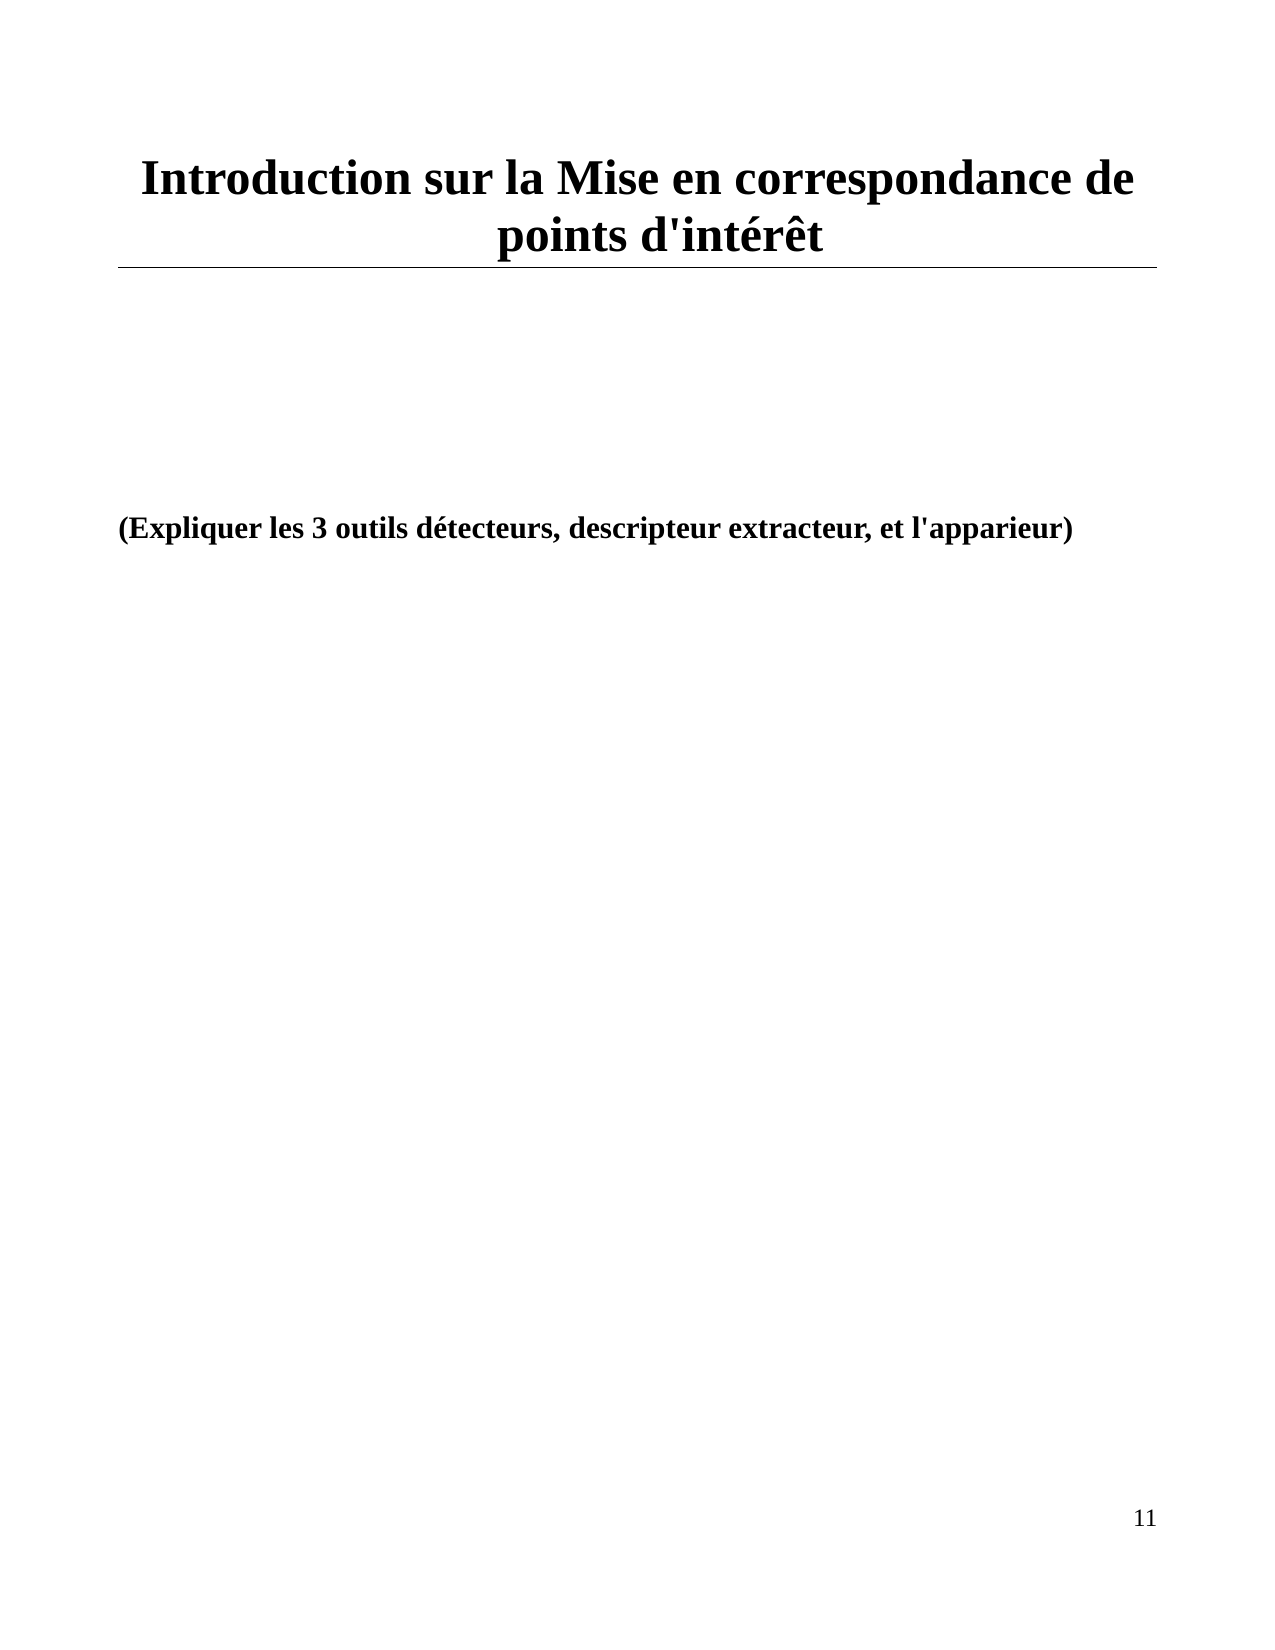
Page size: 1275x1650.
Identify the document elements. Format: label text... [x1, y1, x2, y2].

text (Expliquer les 3 outils détecteurs, descripteur extracteur, et l'apparieur) [118, 510, 1157, 546]
subtitle Introduction sur la Mise en correspondance de points d'intérêt [118, 143, 1157, 267]
